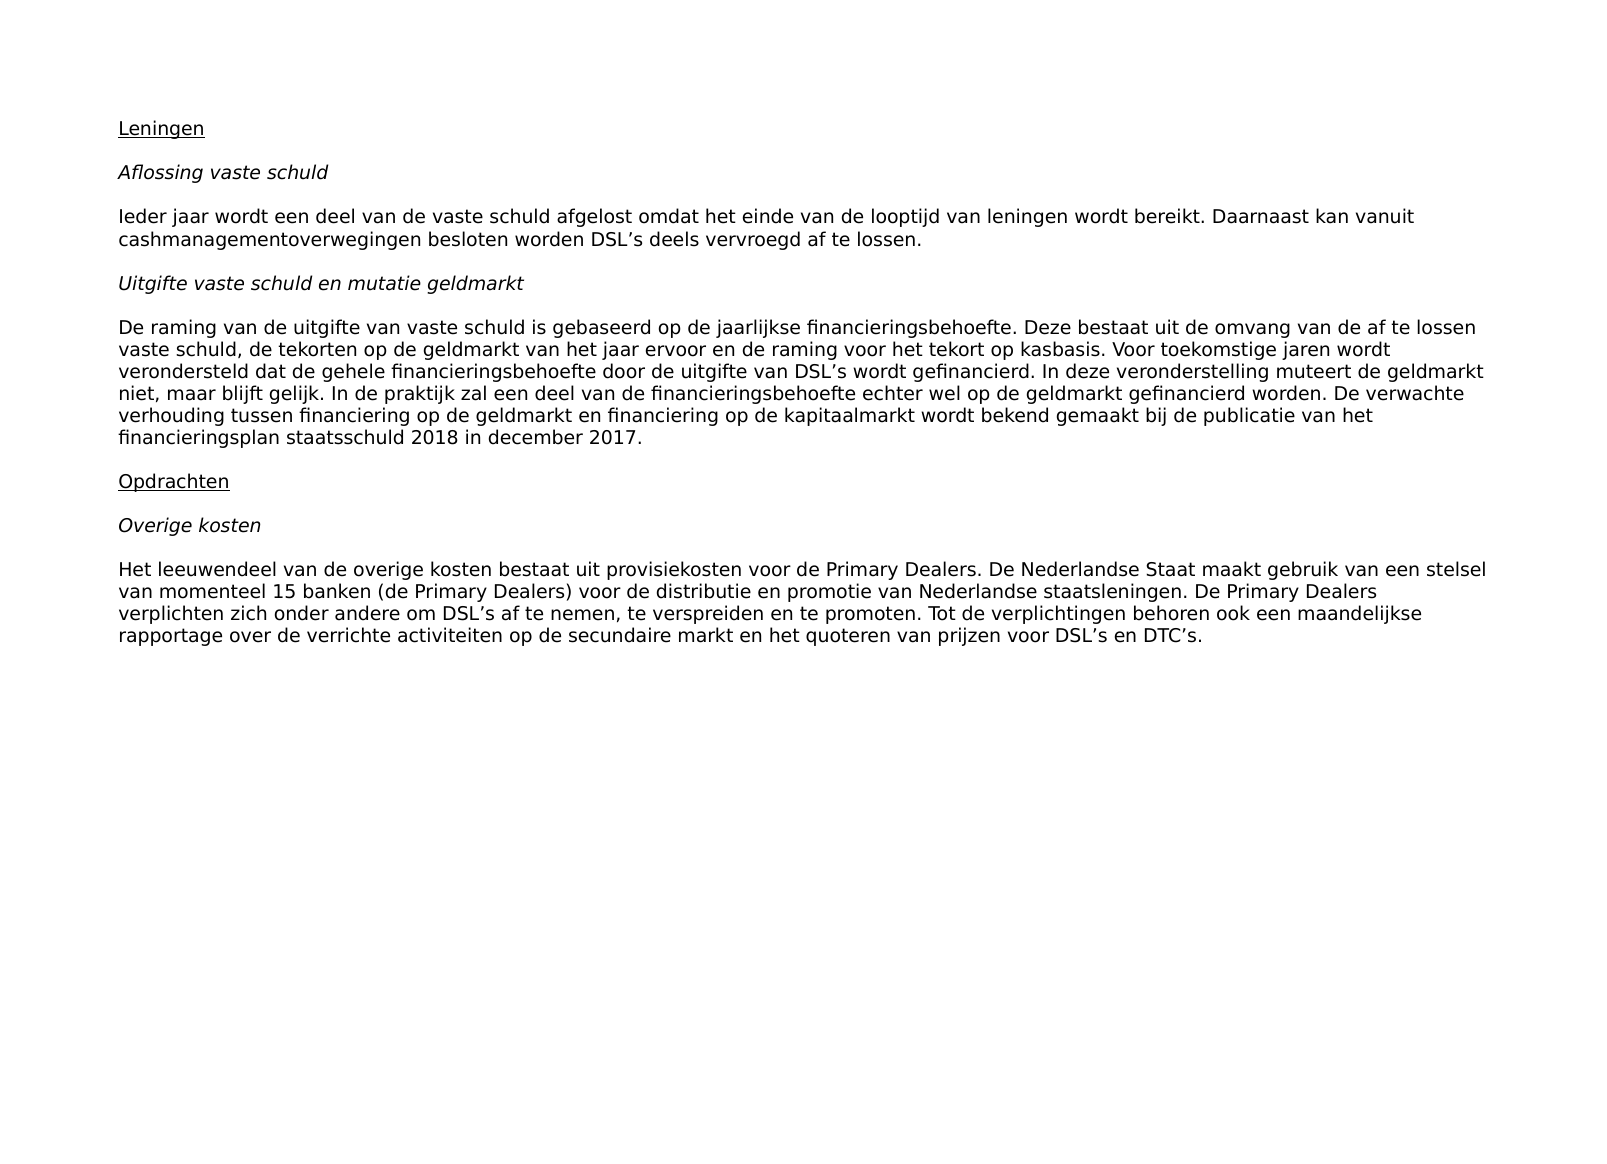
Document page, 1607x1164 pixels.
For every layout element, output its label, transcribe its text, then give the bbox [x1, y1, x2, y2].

subtitle Leningen [118, 118, 1488, 140]
text De raming van de uitgifte van vaste schuld is gebaseerd op de jaarlijkse financieringsbehoefte. Deze bestaat uit de omvang van de af te lossen vaste schuld, de tekorten op de geldmarkt van het jaar ervoor en de raming voor het tekort op kasbasis. Voor toekomstige jaren wordt verondersteld dat de gehele financieringsbehoefte door de uitgifte van DSL’s wordt gefinancierd. In deze veronderstelling muteert de geldmarkt niet, maar blijft gelijk. In de praktijk zal een deel van de financieringsbehoefte echter wel op de geldmarkt gefinancierd worden. De verwachte verhouding tussen financiering op de geldmarkt en financiering op de kapitaalmarkt wordt bekend gemaakt bij de publicatie van het financieringsplan staatsschuld 2018 in december 2017. [118, 317, 1488, 449]
subtitle Opdrachten [118, 471, 1488, 493]
subtitle Uitgifte vaste schuld en mutatie geldmarkt [118, 273, 1488, 294]
subtitle Aflossing vaste schuld [118, 162, 1488, 184]
subtitle Overige kosten [118, 515, 1488, 537]
text Het leeuwendeel van de overige kosten bestaat uit provisiekosten voor de Primary Dealers. De Nederlandse Staat maakt gebruik van een stelsel van momenteel 15 banken (de Primary Dealers) voor de distributie en promotie van Nederlandse staatsleningen. De Primary Dealers verplichten zich onder andere om DSL’s af te nemen, te verspreiden en te promoten. Tot de verplichtingen behoren ook een maandelijkse rapportage over de verrichte activiteiten op de secundaire markt en het quoteren van prijzen voor DSL’s en DTC’s. [118, 559, 1488, 647]
text Ieder jaar wordt een deel van de vaste schuld afgelost omdat het einde van de looptijd van leningen wordt bereikt. Daarnaast kan vanuit cashmanagementoverwegingen besloten worden DSL’s deels vervroegd af te lossen. [118, 206, 1488, 250]
